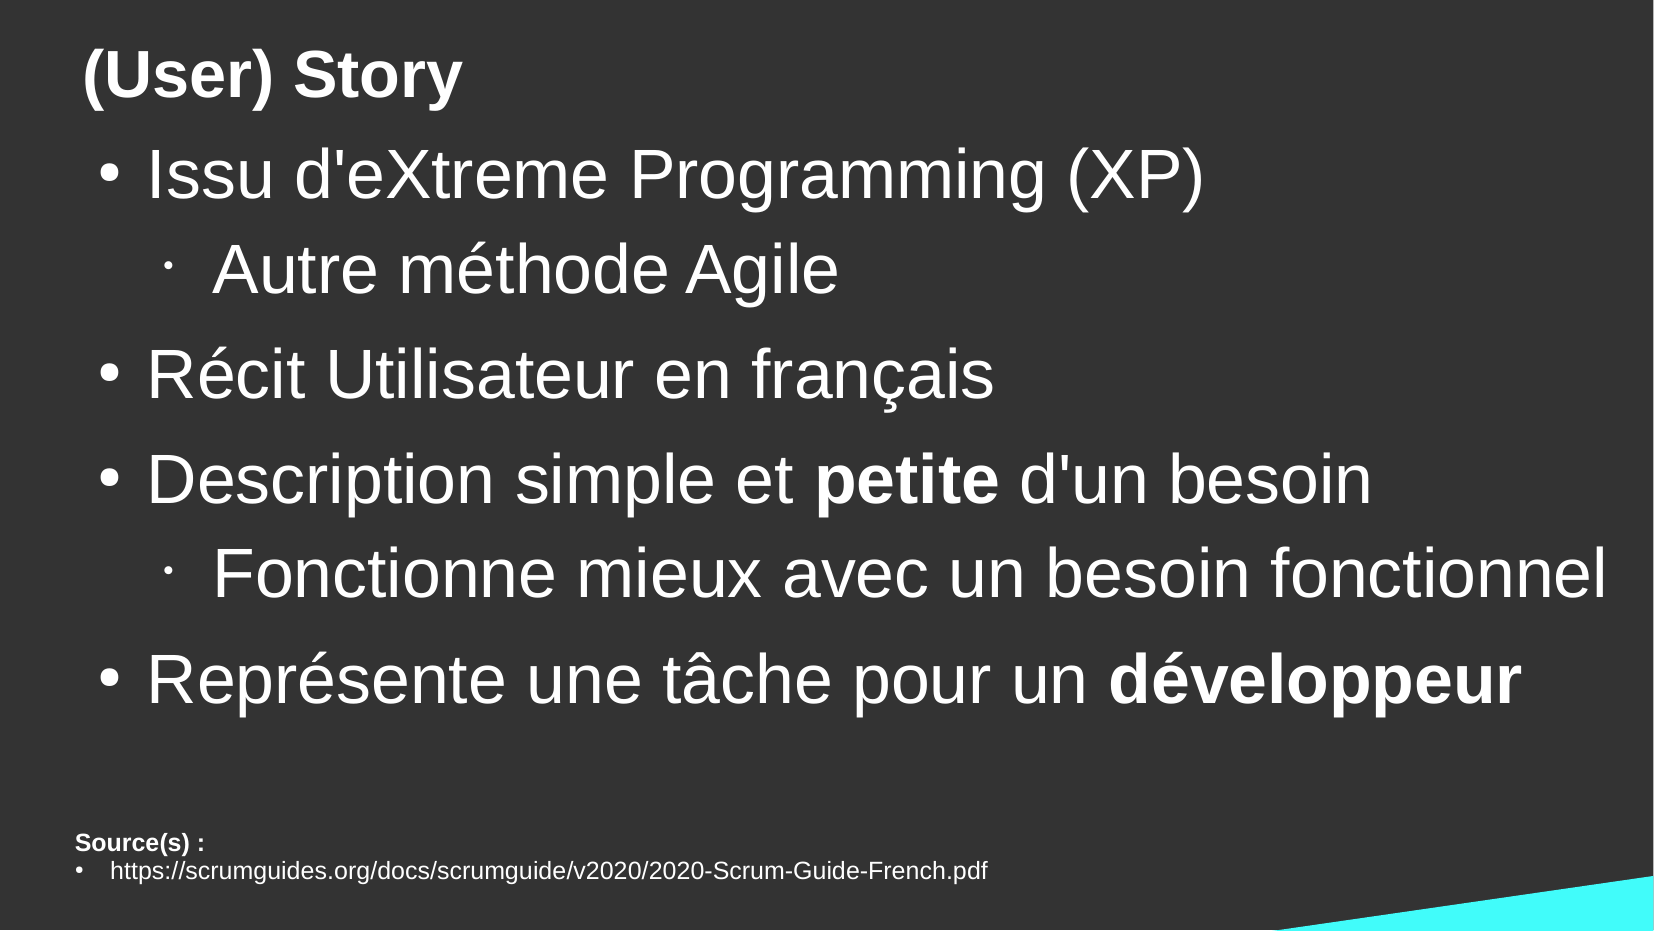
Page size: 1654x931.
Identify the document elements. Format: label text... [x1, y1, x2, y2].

text_box Source(s) : https://scrumguides.org/docs/scrumguide/v2020/2020-Scrum-Guide-French.pdf [60, 821, 1546, 921]
list Issu d'eXtreme Programming (XP) Autre méthode Agile Récit Utilisateur en français Description simple et petite d'un besoin Fonctionne mieux avec un besoin fonctionnel Représente une tâche pour un développeur [80, 135, 1620, 777]
text_box [1271, 875, 1654, 931]
title (User) Story [82, 37, 1571, 122]
